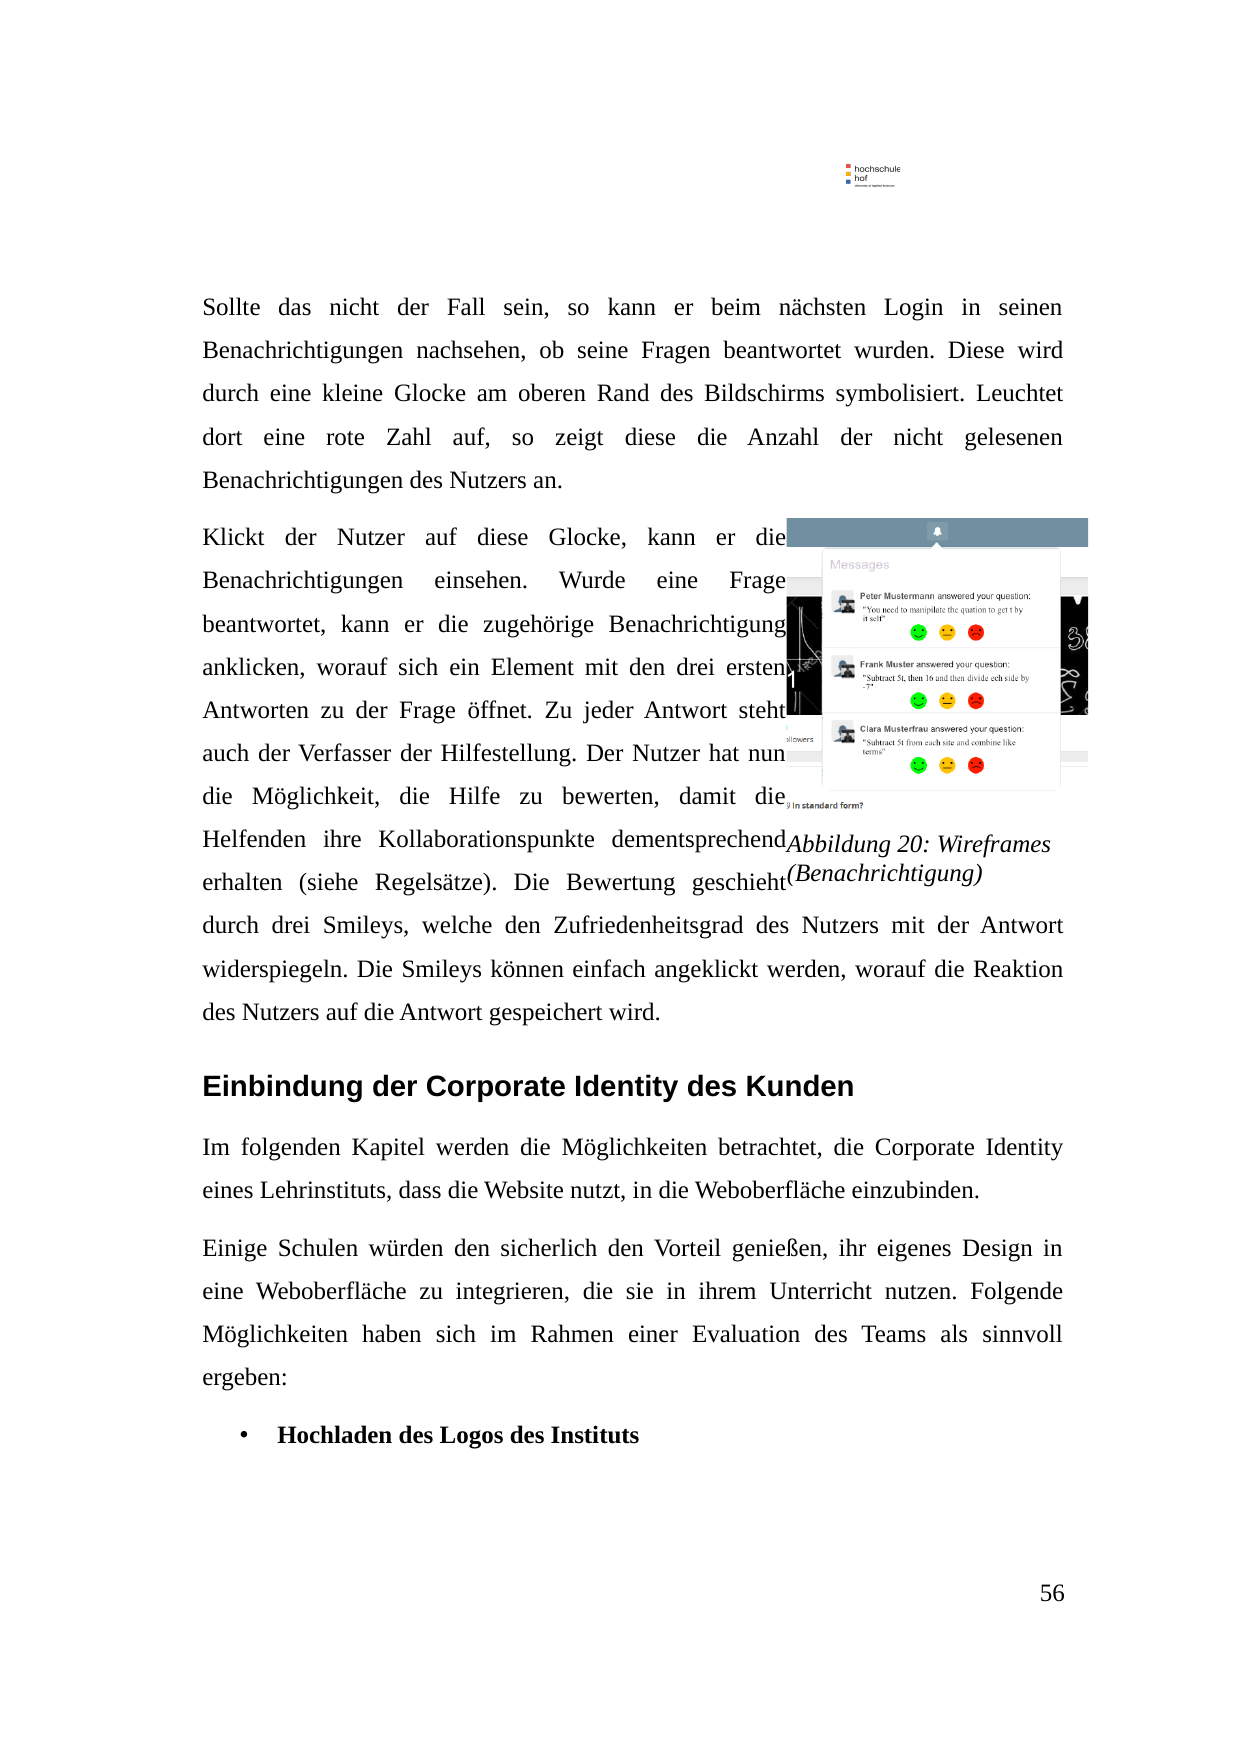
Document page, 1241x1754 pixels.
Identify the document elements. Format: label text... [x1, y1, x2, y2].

text Einige Schulen würden den sicherlich den Vorteil genießen, ihr eigenes Design in eine Weboberfläche zu integrieren, die sie in ihrem Unterricht nutzen. Folgende Möglichkeiten haben sich im Rahmen einer Evaluation des Teams als sinnvoll ergeben: [202, 1233, 1064, 1391]
picture [846, 164, 901, 187]
subtitle Einbindung der Corporate Identity des Kunden [202, 1069, 1064, 1103]
text Im folgenden Kapitel werden die Möglichkeiten betrachtet, die Corporate Identity eines Lehrinstituts, dass die Website nutzt, in die Weboberfläche einzubinden. [202, 1132, 1064, 1204]
text Abbildung 20: Wireframes (Benachrichtigung) [787, 825, 1088, 887]
text Sollte das nicht der Fall sein, so kann er beim nächsten Login in seinen Benachrichtigungen nachsehen, ob seine Fragen beantwortet wurden. Diese wird durch eine kleine Glocke am oberen Rand des Bildschirms symbolisiert. Leuchtet dort eine rote Zahl auf, so zeigt diese die Anzahl der nicht gelesenen Benachrichtigungen des Nutzers an. [202, 292, 1064, 493]
list Hochladen des Logos des Instituts [239, 1420, 1064, 1449]
text Klickt der Nutzer auf diese Glocke, kann er die Benachrichtigungen einsehen. Wurde eine Frage beantwortet, kann er die zugehörige Benachrichtigung anklicken, worauf sich ein Element mit den drei ersten Antworten zu der Frage öffnet. Zu jeder Antwort steht auch der Verfasser der Hilfestellung. Der Nutzer hat nun die Möglichkeit, die Hilfe zu bewerten, damit die Helfenden ihre Kollaborationspunkte dementsprechend erhalten (siehe Regelsätze). Die Bewertung geschieht durch drei Smileys, welche den Zufriedenheitsgrad des Nutzers mit der Antwort widerspiegeln. Die Smileys können einfach angeklickt werden, worauf die Reaktion des Nutzers auf die Antwort gespeichert wird. [202, 522, 1064, 1026]
picture [856, 518, 1020, 825]
